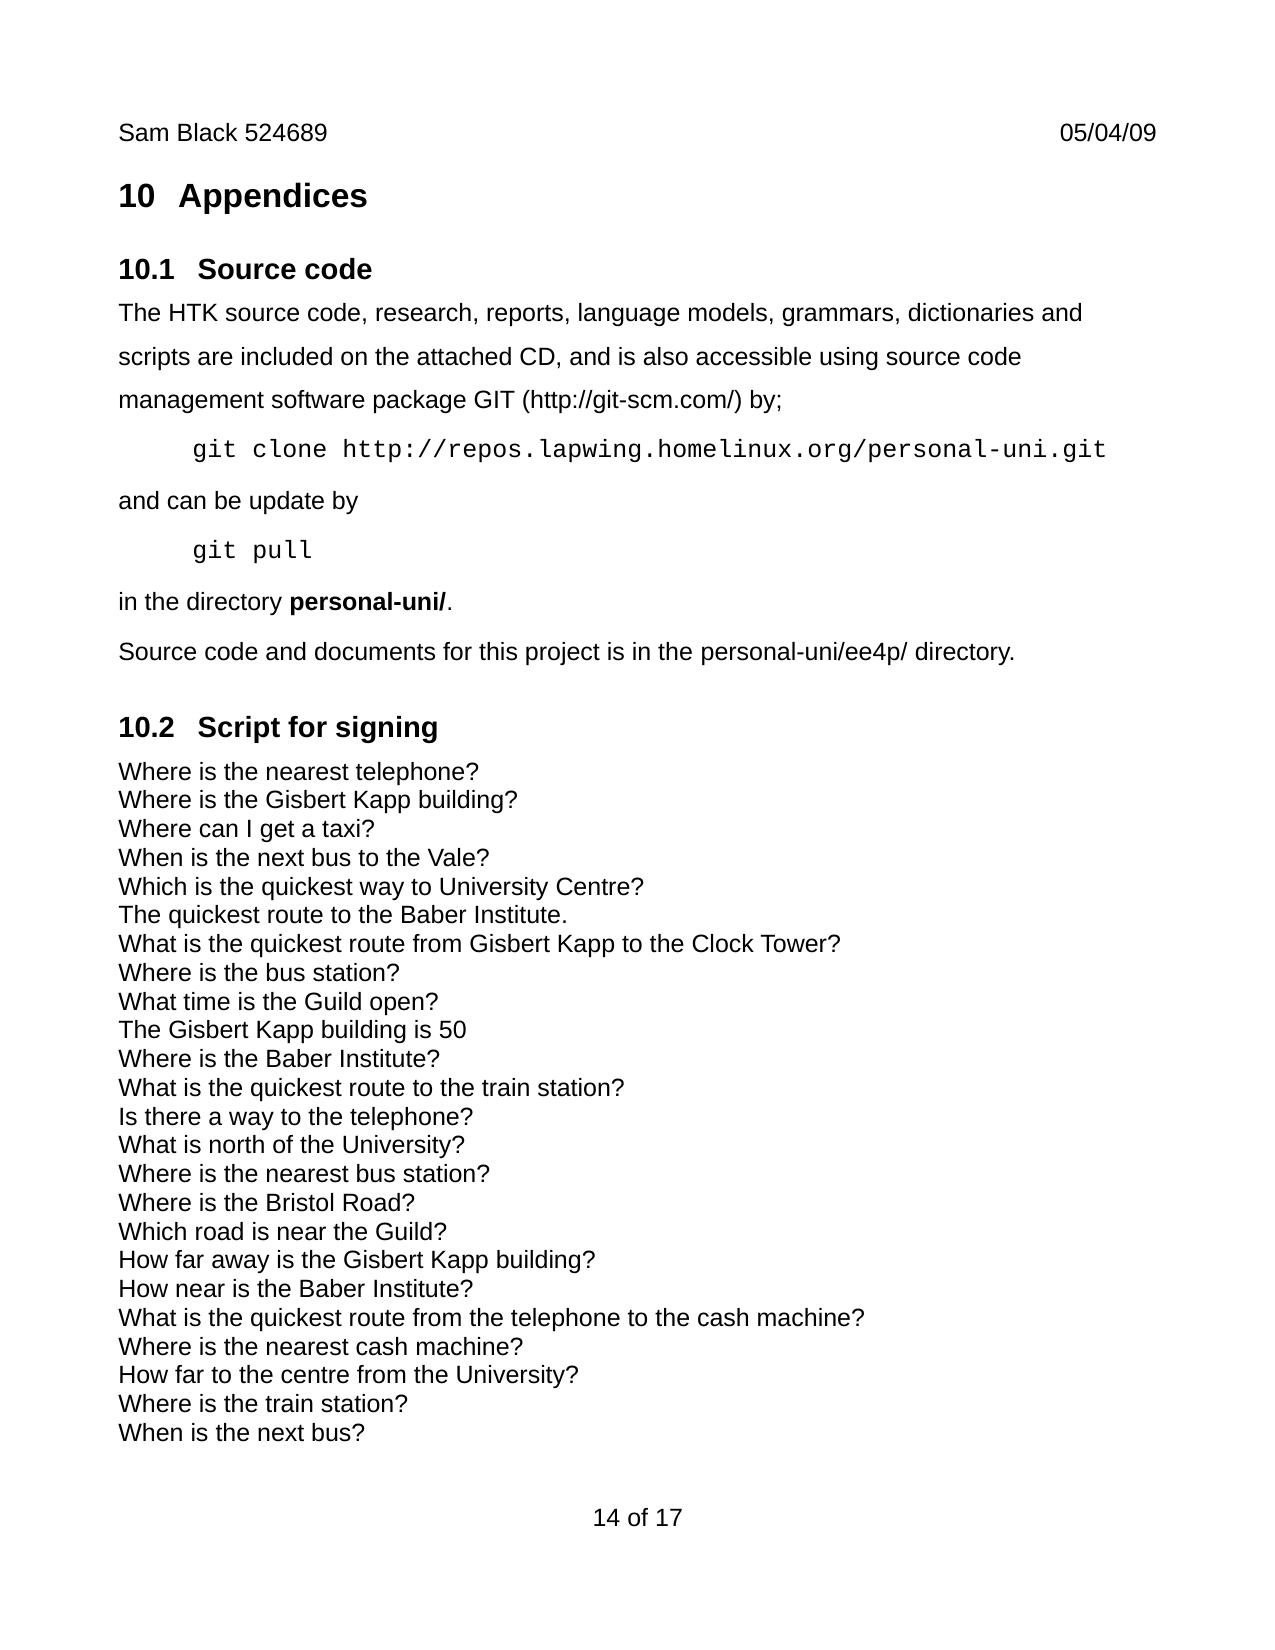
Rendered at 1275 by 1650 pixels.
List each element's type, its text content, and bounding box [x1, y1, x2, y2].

text in the directory personal-uni/. [118, 587, 1157, 616]
text Is there a way to the telephone? [118, 1102, 1157, 1130]
text What time is the Guild open? [118, 987, 1157, 1015]
text The Gisbert Kapp building is 50 [118, 1015, 1157, 1044]
text git clone http://repos.lapwing.homelinux.org/personal-uni.git [118, 434, 1157, 465]
subtitle Script for signing [118, 711, 1157, 744]
text Where is the Bristol Road? [118, 1188, 1157, 1217]
text Where is the train station? [118, 1389, 1157, 1418]
subtitle Appendices [118, 176, 1157, 215]
text What is the quickest route to the train station? [118, 1073, 1157, 1102]
text and can be update by [118, 486, 1157, 515]
text Where is the bus station? [118, 958, 1157, 987]
text The quickest route to the Baber Institute. [118, 900, 1157, 929]
text Which road is near the Guild? [118, 1217, 1157, 1245]
text What is north of the University? [118, 1130, 1157, 1159]
text Which is the quickest way to University Centre? [118, 872, 1157, 900]
text How far to the centre from the University? [118, 1360, 1157, 1389]
text Where is the nearest bus station? [118, 1159, 1157, 1188]
text When is the next bus to the Vale? [118, 843, 1157, 872]
text Where can I get a taxi? [118, 814, 1157, 843]
text The HTK source code, research, reports, language models, grammars, dictionaries and scripts are included on the attached CD, and is also accessible using source code management software package GIT (http://git-scm.com/) by; [118, 298, 1157, 413]
text Source code and documents for this project is in the personal-uni/ee4p/ directory. [118, 636, 1157, 665]
text Where is the Gisbert Kapp building? [118, 785, 1157, 814]
text What is the quickest route from the telephone to the cash machine? [118, 1303, 1157, 1332]
text Where is the Baber Institute? [118, 1044, 1157, 1073]
text Where is the nearest telephone? [118, 757, 1157, 785]
text When is the next bus? [118, 1418, 1157, 1447]
subtitle Source code [118, 252, 1157, 286]
text Where is the nearest cash machine? [118, 1332, 1157, 1360]
text What is the quickest route from Gisbert Kapp to the Clock Tower? [118, 929, 1157, 958]
text How far away is the Gisbert Kapp building? [118, 1245, 1157, 1274]
text git pull [118, 535, 1157, 566]
text How near is the Baber Institute? [118, 1274, 1157, 1303]
